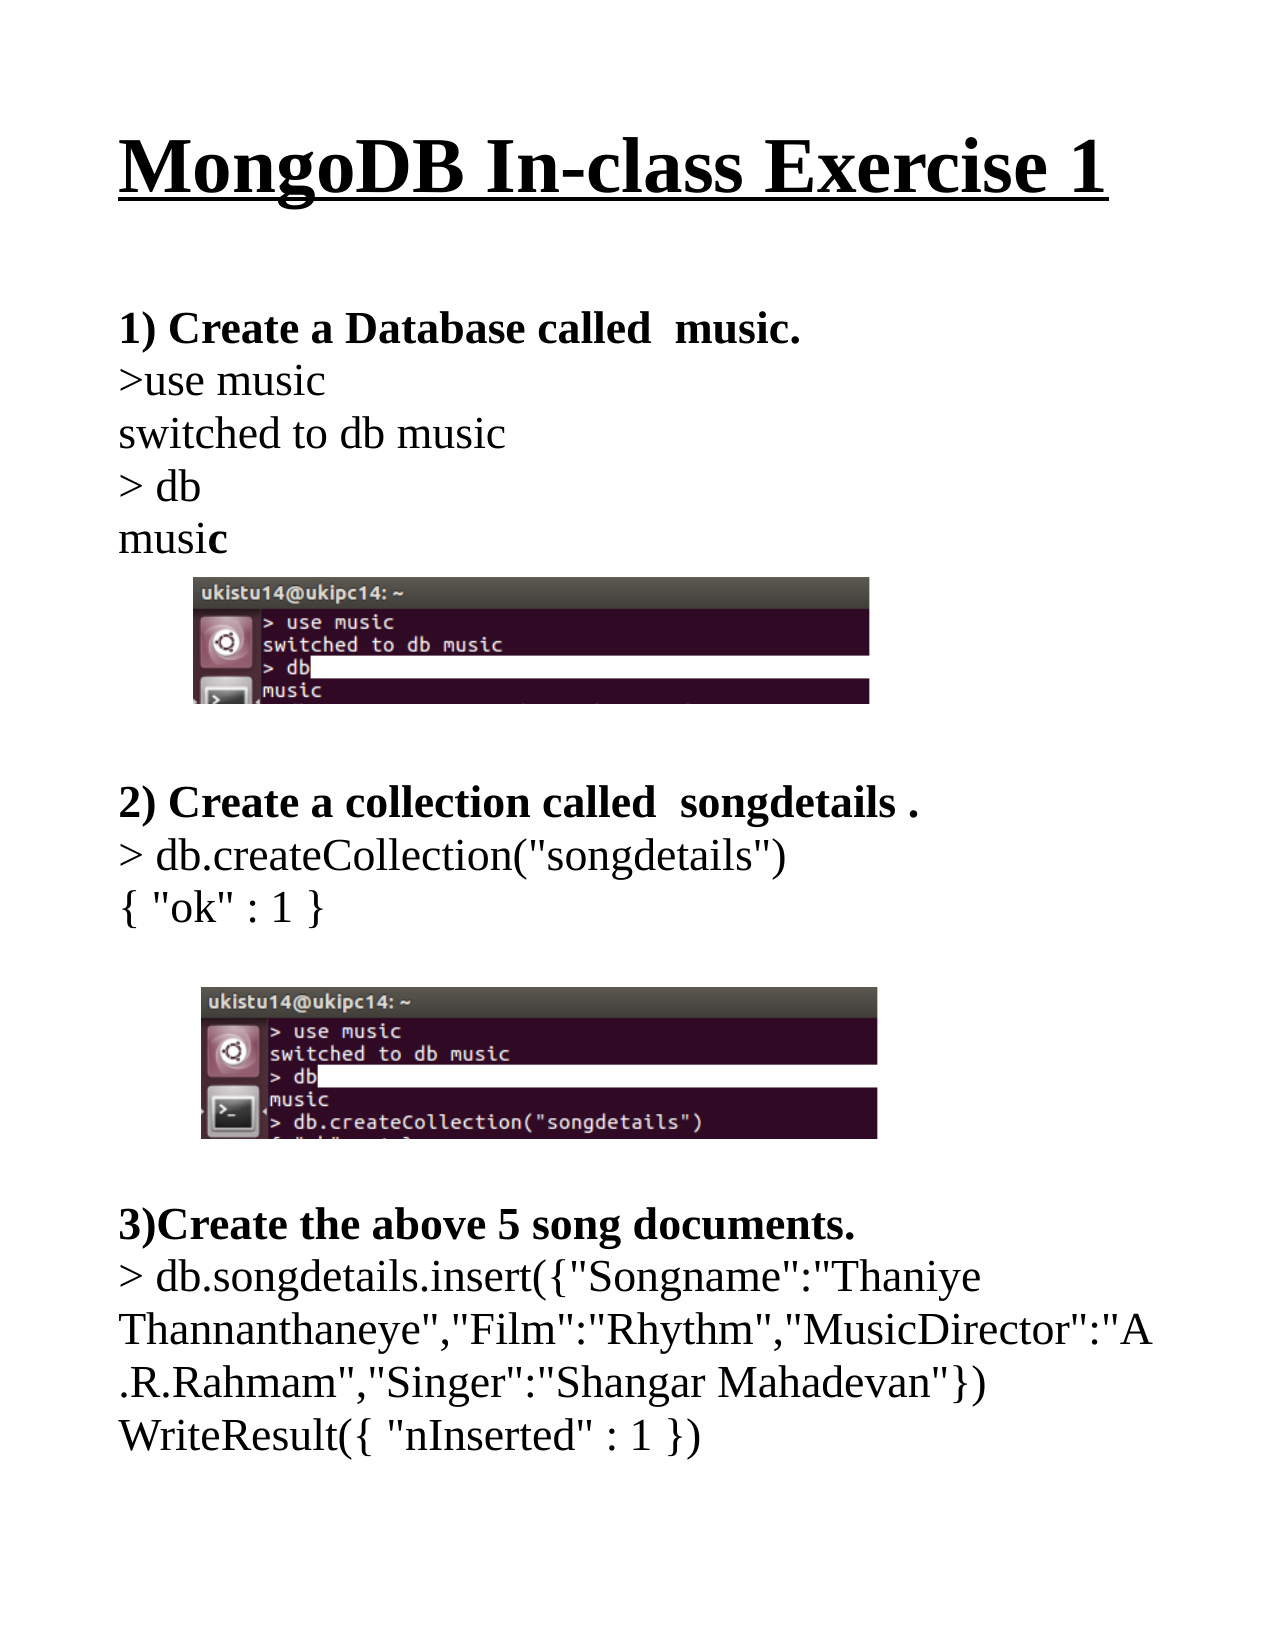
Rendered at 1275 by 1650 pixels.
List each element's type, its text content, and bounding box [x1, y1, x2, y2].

text MongoDB In-class Exercise 1 [118, 118, 1157, 209]
text > db.songdetails.insert({"Songname":"Thaniye Thannanthaneye","Film":"Rhythm","MusicDirector":"A.R.Rahmam","Singer":"Shangar Mahadevan"}) [118, 1249, 1157, 1407]
text > db.createCollection("songdetails") [118, 827, 1157, 880]
text switched to db music [118, 406, 1157, 458]
text 3)Create the above 5 song documents. [118, 1196, 1157, 1249]
text > db [118, 458, 1157, 511]
text music [118, 511, 1157, 564]
text { "ok" : 1 } [118, 880, 1157, 933]
text 1) Create a Database called music​. [118, 300, 1157, 353]
text WriteResult({ "nInserted" : 1 }) [118, 1407, 1157, 1460]
text >use music [118, 353, 1157, 406]
text 2) Create a collection called ​ songdetails​ . [118, 774, 1157, 827]
